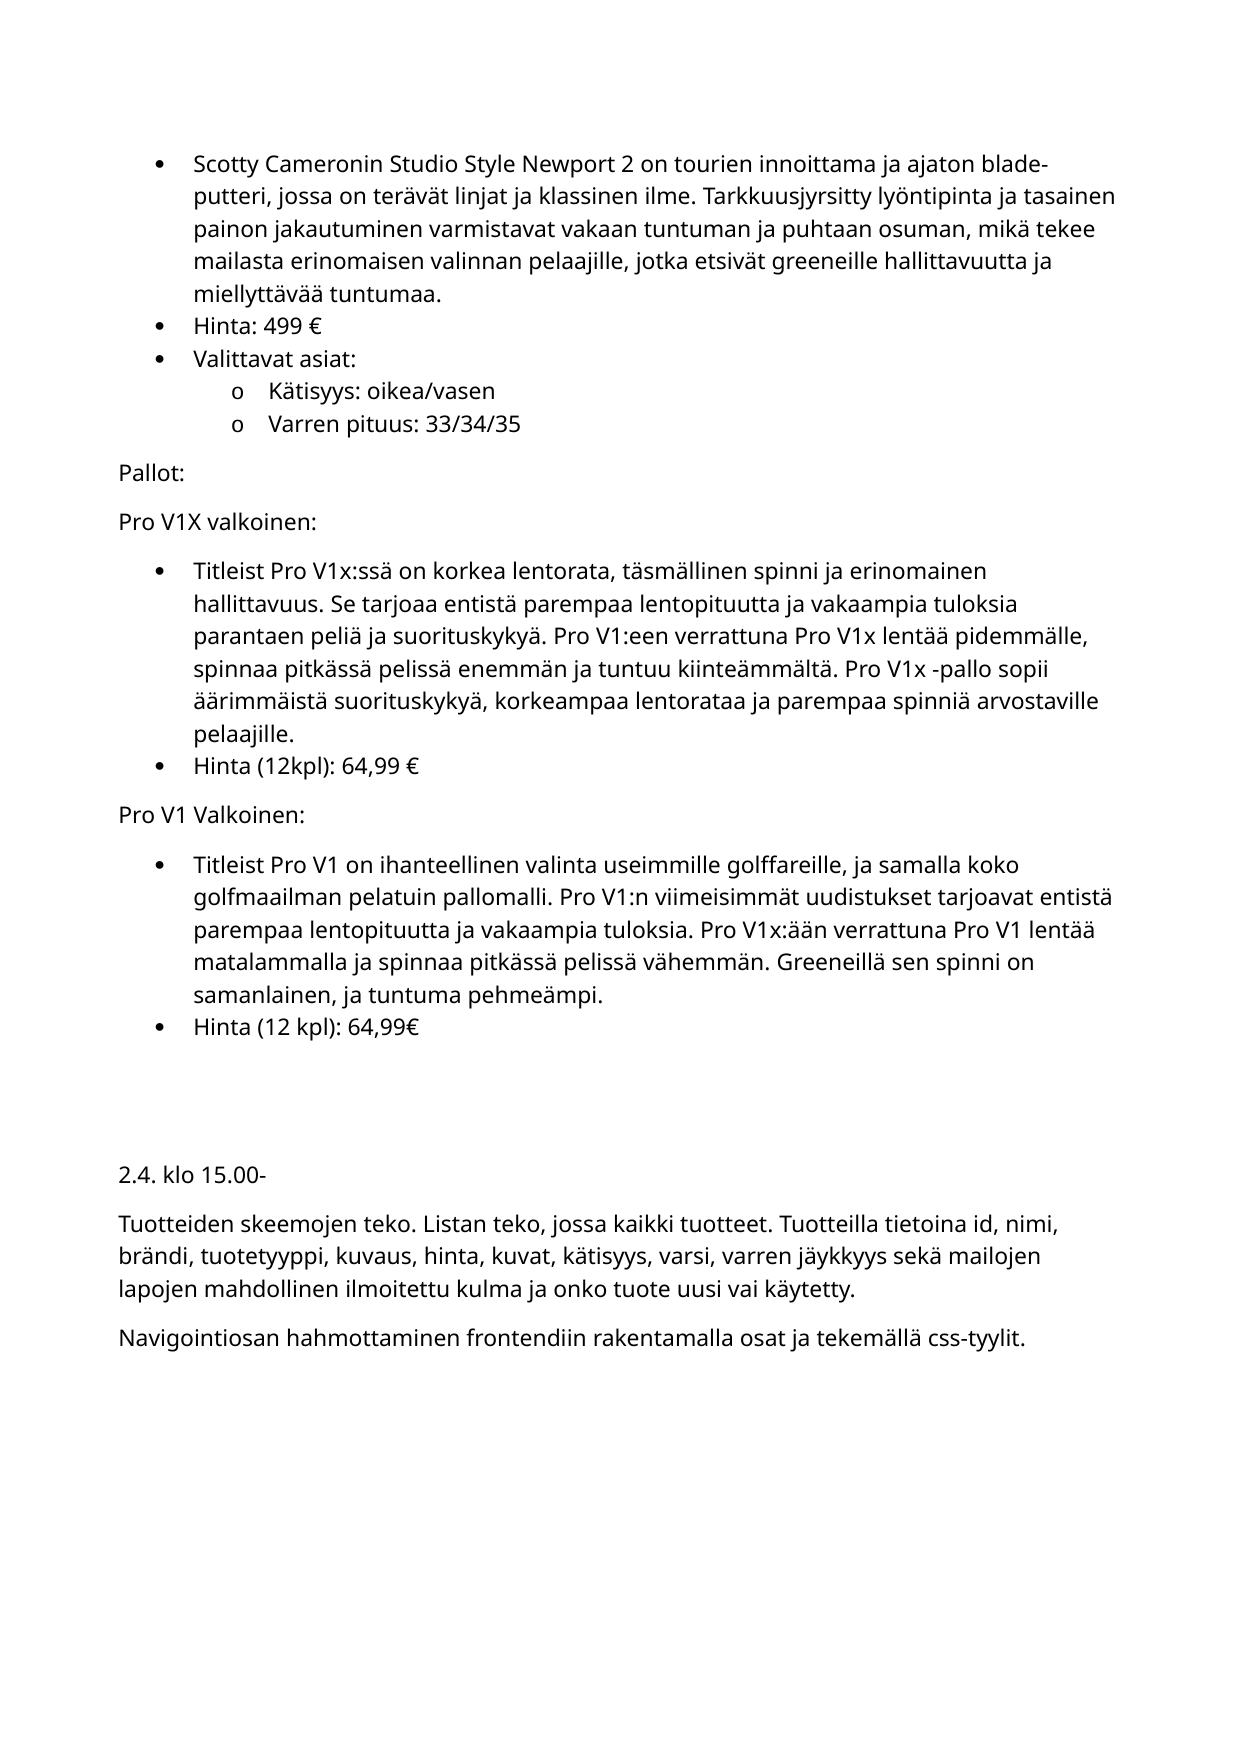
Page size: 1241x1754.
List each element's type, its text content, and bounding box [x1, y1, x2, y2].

list Kätisyys: oikea/vasen [231, 375, 1122, 406]
list Hinta: 499 € [156, 310, 1122, 341]
list Hinta (12kpl): 64,99 € [156, 750, 1122, 782]
text Navigointiosan hahmottaminen frontendiin rakentamalla osat ja tekemällä css-tyylit. [118, 1322, 1122, 1353]
text Pro V1X valkoinen: [118, 506, 1122, 537]
text 2.4. klo 15.00- [118, 1159, 1122, 1190]
list Titleist Pro V1 on ihanteellinen valinta useimmille golffareille, ja samalla koko golfmaailman pelatuin pallomalli. Pro V1:n viimeisimmät uudistukset tarjoavat entistä parempaa lentopituutta ja vakaampia tuloksia. Pro V1x:ään verrattuna Pro V1 lentää matalammalla ja spinnaa pitkässä pelissä vähemmän. Greeneillä sen spinni on samanlainen, ja tuntuma pehmeämpi. [156, 849, 1122, 1010]
list Varren pituus: 33/34/35 [231, 408, 1122, 439]
text Pro V1 Valkoinen: [118, 799, 1122, 831]
text Pallot: [118, 457, 1122, 488]
list Hinta (12 kpl): 64,99€ [156, 1011, 1122, 1042]
list Titleist Pro V1x:ssä on korkea lentorata, täsmällinen spinni ja erinomainen hallittavuus. Se tarjoaa entistä parempaa lentopituutta ja vakaampia tuloksia parantaen peliä ja suorituskykyä. Pro V1:een verrattuna Pro V1x lentää pidemmälle, spinnaa pitkässä pelissä enemmän ja tuntuu kiinteämmältä. Pro V1x -pallo sopii äärimmäistä suorituskykyä, korkeampaa lentorataa ja parempaa spinniä arvostaville pelaajille. [156, 555, 1122, 749]
list Valittavat asiat: [156, 343, 1122, 374]
text Tuotteiden skeemojen teko. Listan teko, jossa kaikki tuotteet. Tuotteilla tietoina id, nimi, brändi, tuotetyyppi, kuvaus, hinta, kuvat, kätisyys, varsi, varren jäykkyys sekä mailojen lapojen mahdollinen ilmoitettu kulma ja onko tuote uusi vai käytetty. [118, 1208, 1122, 1304]
list Scotty Cameronin Studio Style Newport 2 on tourien innoittama ja ajaton blade-putteri, jossa on terävät linjat ja klassinen ilme. Tarkkuusjyrsitty lyöntipinta ja tasainen painon jakautuminen varmistavat vakaan tuntuman ja puhtaan osuman, mikä tekee mailasta erinomaisen valinnan pelaajille, jotka etsivät greeneille hallittavuutta ja miellyttävää tuntumaa. [156, 148, 1122, 309]
